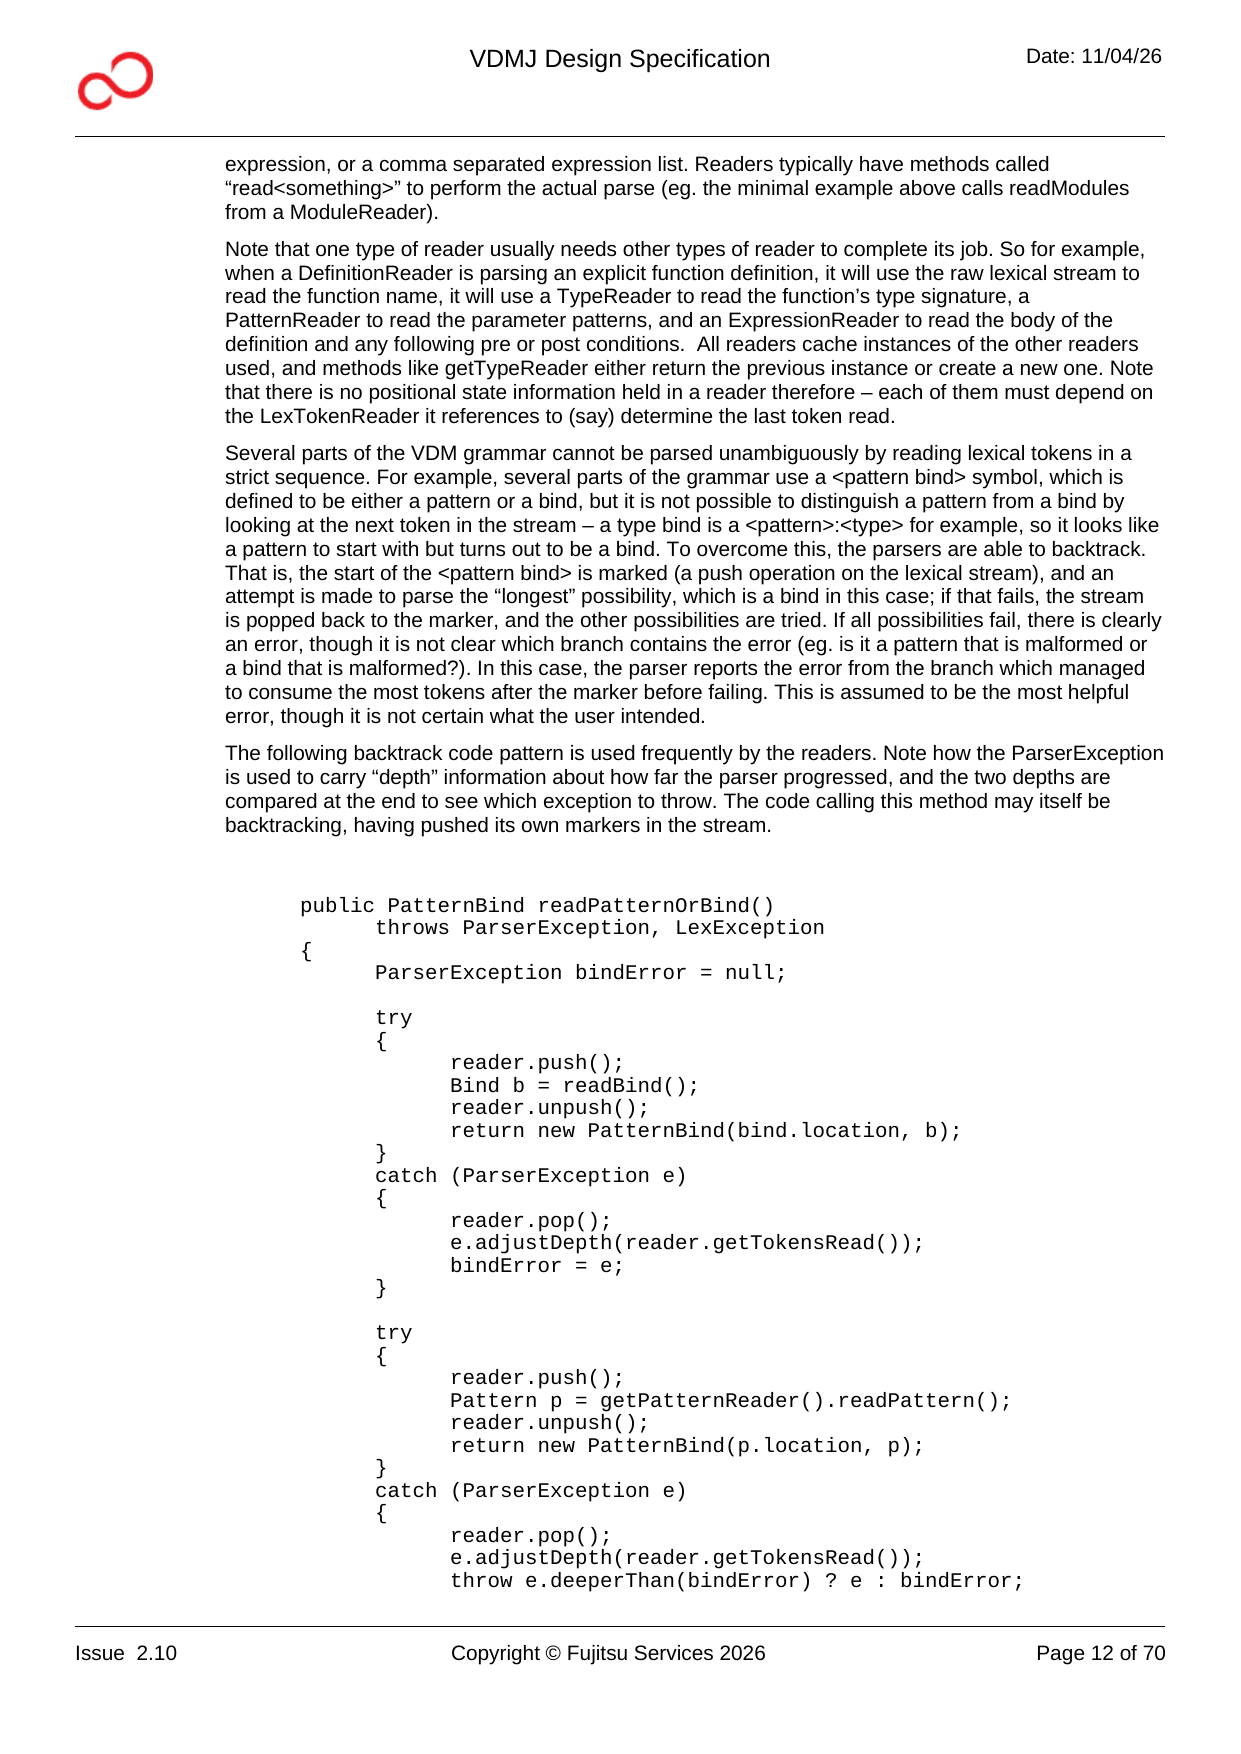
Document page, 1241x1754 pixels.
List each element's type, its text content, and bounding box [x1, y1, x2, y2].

text return new PatternBind(p.location, p); [225, 1434, 1165, 1457]
text catch (ParserException e) [225, 1479, 1165, 1502]
text reader.push(); [225, 1052, 1165, 1074]
text { [225, 1502, 1165, 1524]
text Note that one type of reader usually needs other types of reader to complete its job. So for example, when a DefinitionReader is parsing an explicit function definition, it will use the raw lexical stream to read the function name, it will use a TypeReader to read the function’s type signature, a PatternReader to read the parameter patterns, and an ExpressionReader to read the body of the definition and any following pre or post conditions. All readers cache instances of the other readers used, and methods like getTypeReader either return the previous instance or create a new one. Note that there is no positional state information held in a reader therefore – each of them must depend on the LexTokenReader it references to (say) determine the last token read. [225, 237, 1165, 428]
text reader.pop(); [225, 1209, 1165, 1232]
text reader.unpush(); [225, 1412, 1165, 1434]
picture [78, 44, 153, 120]
text { [225, 1029, 1165, 1052]
text Pattern p = getPatternReader().readPattern(); [225, 1389, 1165, 1412]
text } [225, 1142, 1165, 1164]
text e.adjustDepth(reader.getTokensRead()); [225, 1547, 1165, 1569]
text return new PatternBind(bind.location, b); [225, 1119, 1165, 1142]
text try [225, 1007, 1165, 1029]
text { [225, 1344, 1165, 1367]
text reader.push(); [225, 1367, 1165, 1389]
text throw e.deeperThan(bindError) ? e : bindError; [225, 1569, 1165, 1592]
text reader.pop(); [225, 1524, 1165, 1547]
text { [225, 1187, 1165, 1209]
text { [225, 939, 1165, 962]
text Several parts of the VDM grammar cannot be parsed unambiguously by reading lexical tokens in a strict sequence. For example, several parts of the grammar use a <pattern bind> symbol, which is defined to be either a pattern or a bind, but it is not possible to distinguish a pattern from a bind by looking at the next token in the stream – a type bind is a <pattern>:<type> for example, so it looks like a pattern to start with but turns out to be a bind. To overcome this, the parsers are able to backtrack. That is, the start of the <pattern bind> is marked (a push operation on the lexical stream), and an attempt is made to parse the “longest” possibility, which is a bind in this case; if that fails, the stream is popped back to the marker, and the other possibilities are tried. If all possibilities fail, there is clearly an error, though it is not clear which branch contains the error (eg. is it a pattern that is malformed or a bind that is malformed?). In this case, the parser reports the error from the branch which managed to consume the most tokens after the marker before failing. This is assumed to be the most helpful error, though it is not certain what the user intended. [225, 441, 1165, 728]
text } [225, 1457, 1165, 1479]
text try [225, 1322, 1165, 1344]
text public PatternBind readPatternOrBind() [225, 894, 1165, 917]
text ParserException bindError = null; [225, 962, 1165, 984]
text } [225, 1277, 1165, 1299]
text Bind b = readBind(); [225, 1074, 1165, 1097]
text throws ParserException, LexException [225, 917, 1165, 939]
text e.adjustDepth(reader.getTokensRead()); [225, 1232, 1165, 1254]
text bindError = e; [225, 1254, 1165, 1277]
text The following backtrack code pattern is used frequently by the readers. Note how the ParserException is used to carry “depth” information about how far the parser progressed, and the two depths are compared at the end to see which exception to throw. The code calling this method may itself be backtracking, having pushed its own markers in the stream. [225, 741, 1165, 837]
text expression, or a comma separated expression list. Readers typically have methods called “read<something>” to perform the actual parse (eg. the minimal example above calls readModules from a ModuleReader). [225, 152, 1165, 224]
text catch (ParserException e) [225, 1164, 1165, 1187]
text reader.unpush(); [225, 1097, 1165, 1119]
